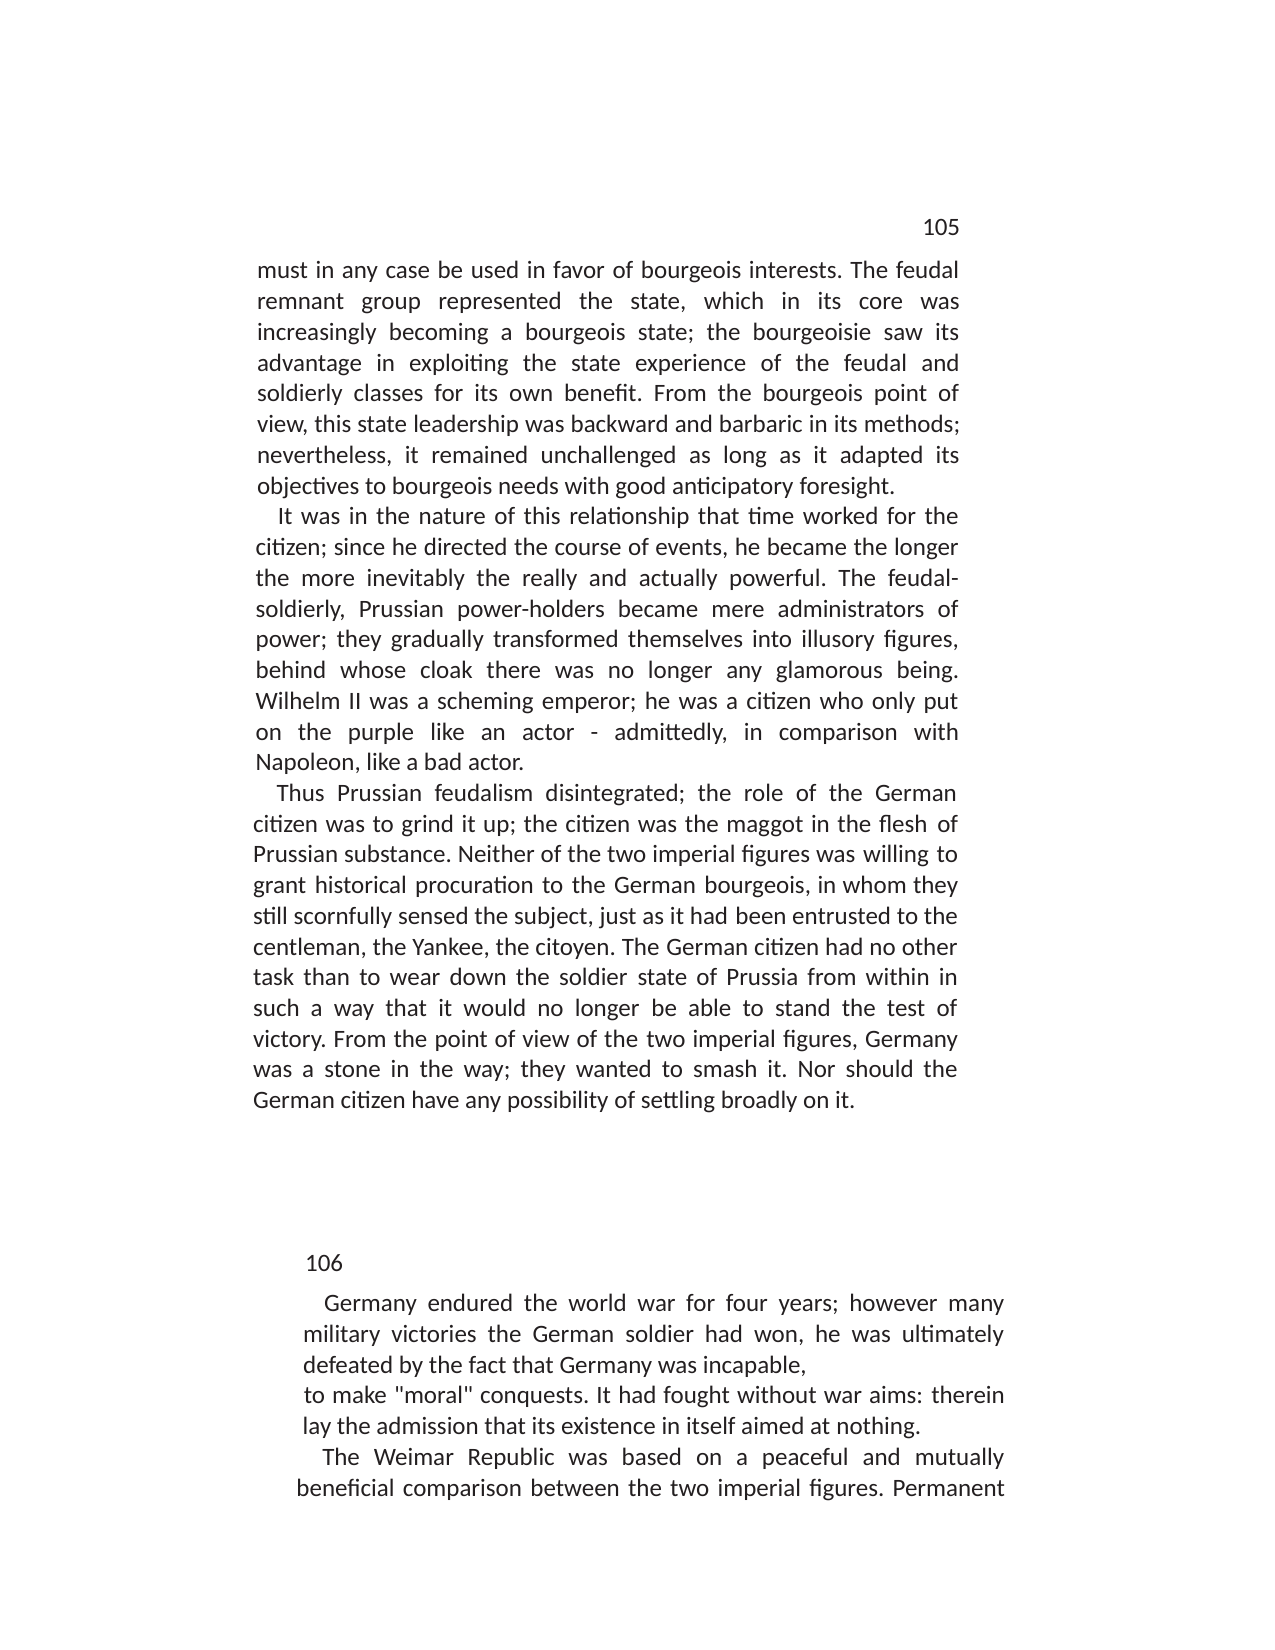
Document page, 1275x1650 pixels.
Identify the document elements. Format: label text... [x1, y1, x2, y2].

text Germany endured the world war for four years; however many military victories the German soldier had won, he was ultimately defeated by the fact that Germany was incapable, [303, 1287, 1005, 1379]
text Thus Prussian feudalism disintegrated; the role of the German citizen was to grind it up; the citizen was the maggot in the flesh of Prussian substance. Neither of the two imperial figures was willing to grant historical procuration to the German bourgeois, in whom they still scornfully sensed the subject, just as it had been entrusted to the centleman, the Yankee, the citoyen. The German citizen had no other task than to wear down the soldier state of Prussia from within in such a way that it would no longer be able to stand the test of victory. From the point of view of the two imperial figures, Germany was a stone in the way; they wanted to smash it. Nor should the German citizen have any possibility of settling broadly on it. [253, 777, 958, 1115]
text The Weimar Republic was based on a peaceful and mutually beneficial comparison between the two imperial figures. Permanent [296, 1441, 1005, 1502]
text 106 [305, 1248, 1157, 1278]
text to make "moral" conquests. It had fought without war aims: therein lay the admission that its existence in itself aimed at nothing. [302, 1379, 1005, 1441]
text must in any case be used in favor of bourgeois interests. The feudal remnant group represented the state, which in its core was increasingly becoming a bourgeois state; the bourgeoisie saw its advantage in exploiting the state experience of the feudal and soldierly classes for its own benefit. From the bourgeois point of view, this state leadership was backward and barbaric in its methods; nevertheless, it remained unchallenged as long as it adapted its objectives to bourgeois needs with good anticipatory foresight. [257, 254, 960, 500]
text 105 [118, 211, 960, 241]
text It was in the nature of this relationship that time worked for the citizen; since he directed the course of events, he became the longer the more inevitably the really and actually powerful. The feudal- soldierly, Prussian power-holders became mere administrators of power; they gradually transformed themselves into illusory figures, behind whose cloak there was no longer any glamorous being. Wilhelm II was a scheming emperor; he was a citizen who only put on the purple like an actor - admittedly, in comparison with Napoleon, like a bad actor. [255, 500, 959, 777]
